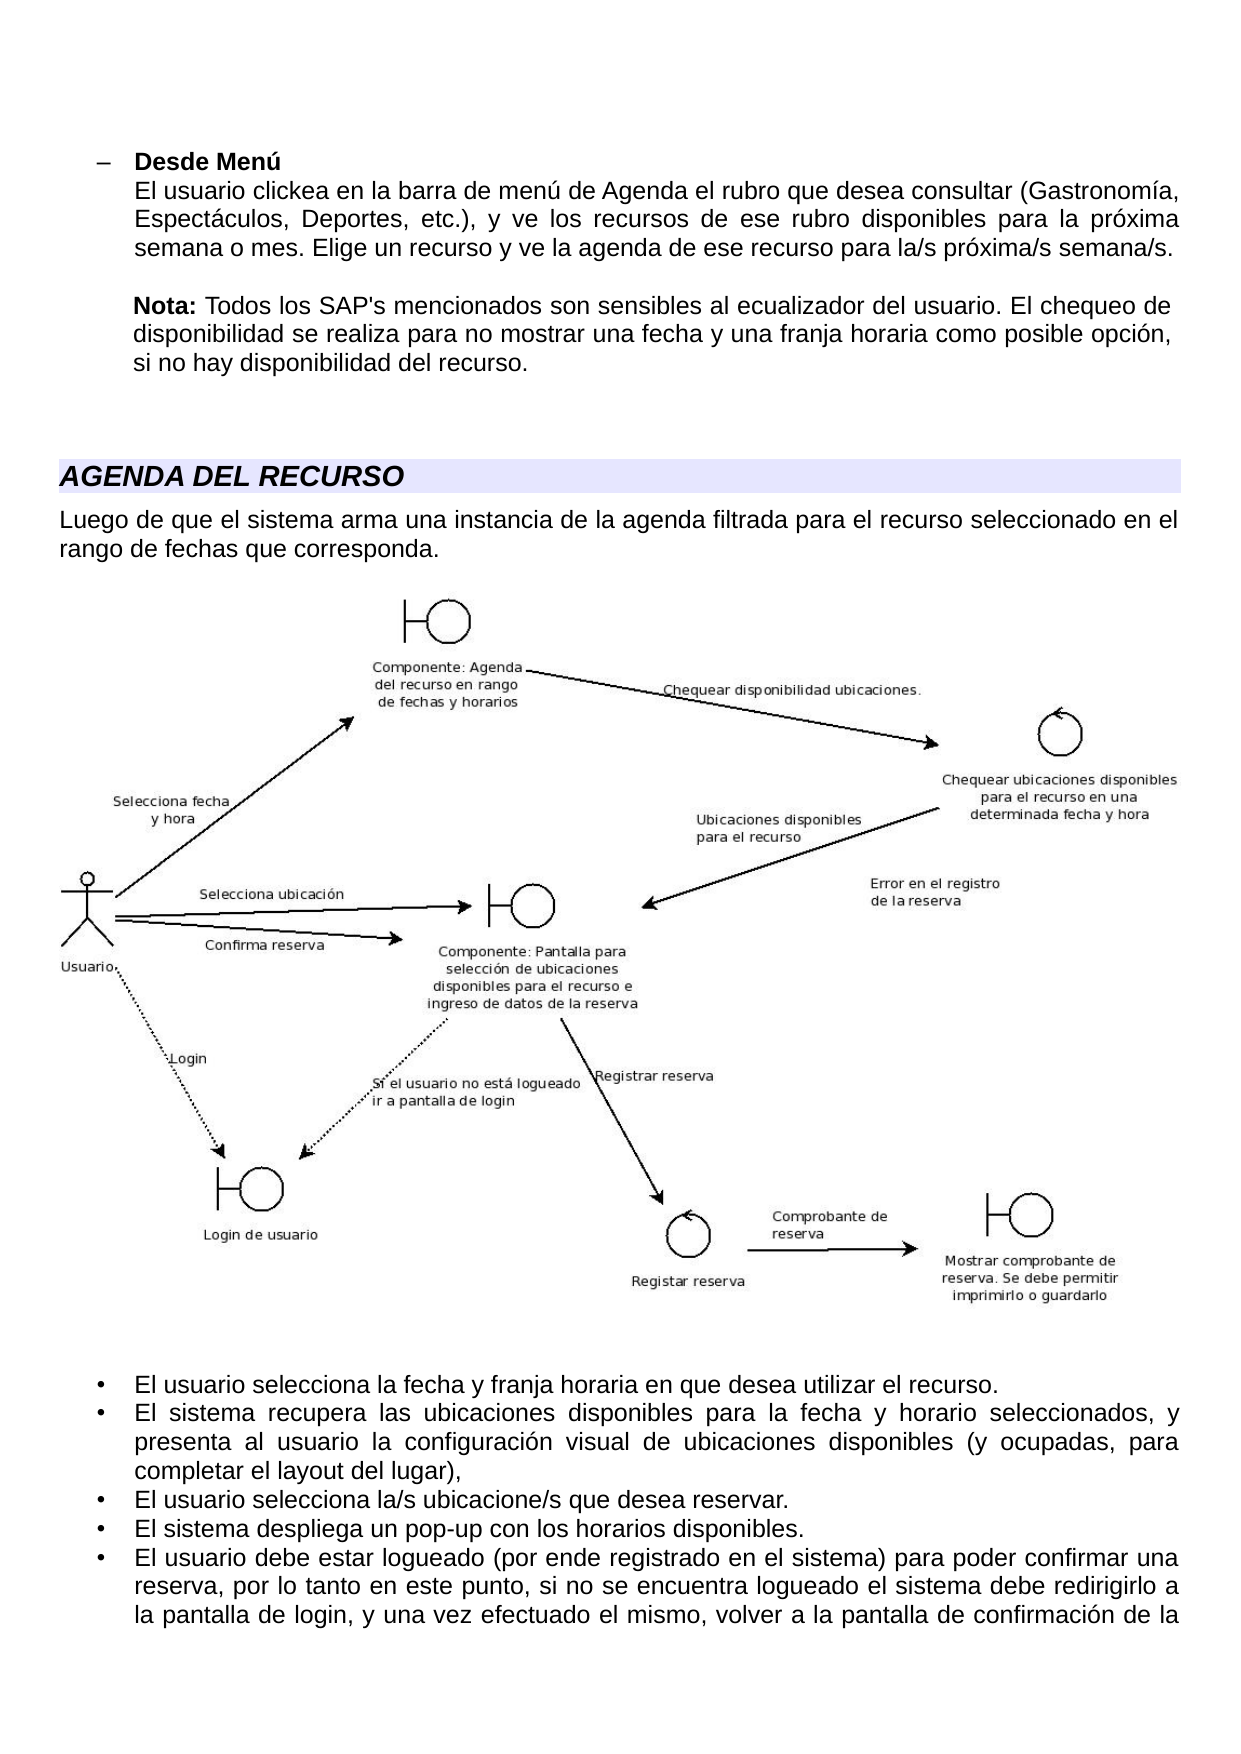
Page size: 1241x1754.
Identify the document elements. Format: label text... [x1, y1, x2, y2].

list El usuario clickea en la barra de menú de Agenda el rubro que desea consultar (Gastronomía, Espectáculos, Deportes, etc.), y ve los recursos de ese rubro disponibles para la próxima semana o mes. Elige un recurso y ve la agenda de ese recurso para la/s próxima/s semana/s. [97, 176, 1181, 262]
text Luego de que el sistema arma una instancia de la agenda filtrada para el recurso seleccionado en el rango de fechas que corresponda. [59, 506, 1181, 563]
list El usuario selecciona la fecha y franja horaria en que desea utilizar el recurso. [97, 1369, 1181, 1398]
list Desde Menú [97, 147, 1181, 176]
subtitle AGENDA DEL RECURSO [59, 459, 1181, 493]
list El usuario debe estar logueado (por ende registrado en el sistema) para poder confirmar una reserva, por lo tanto en este punto, si no se encuentra logueado el sistema debe redirigirlo a la pantalla de login, y una vez efectuado el mismo, volver a la pantalla de confirmación de la [97, 1542, 1181, 1629]
list El sistema recupera las ubicaciones disponibles para la fecha y horario seleccionados, y presenta al usuario la configuración visual de ubicaciones disponibles (y ocupadas, para completar el layout del lugar), [97, 1398, 1181, 1485]
list El sistema despliega un pop-up con los horarios disponibles. [97, 1514, 1181, 1542]
picture [59, 591, 1182, 1312]
list El usuario selecciona la/s ubicacione/s que desea reservar. [97, 1485, 1181, 1514]
text Nota: Todos los SAP's mencionados son sensibles al ecualizador del usuario. El chequeo de disponibilidad se realiza para no mostrar una fecha y una franja horaria como posible opción, si no hay disponibilidad del recurso. [59, 291, 1181, 377]
